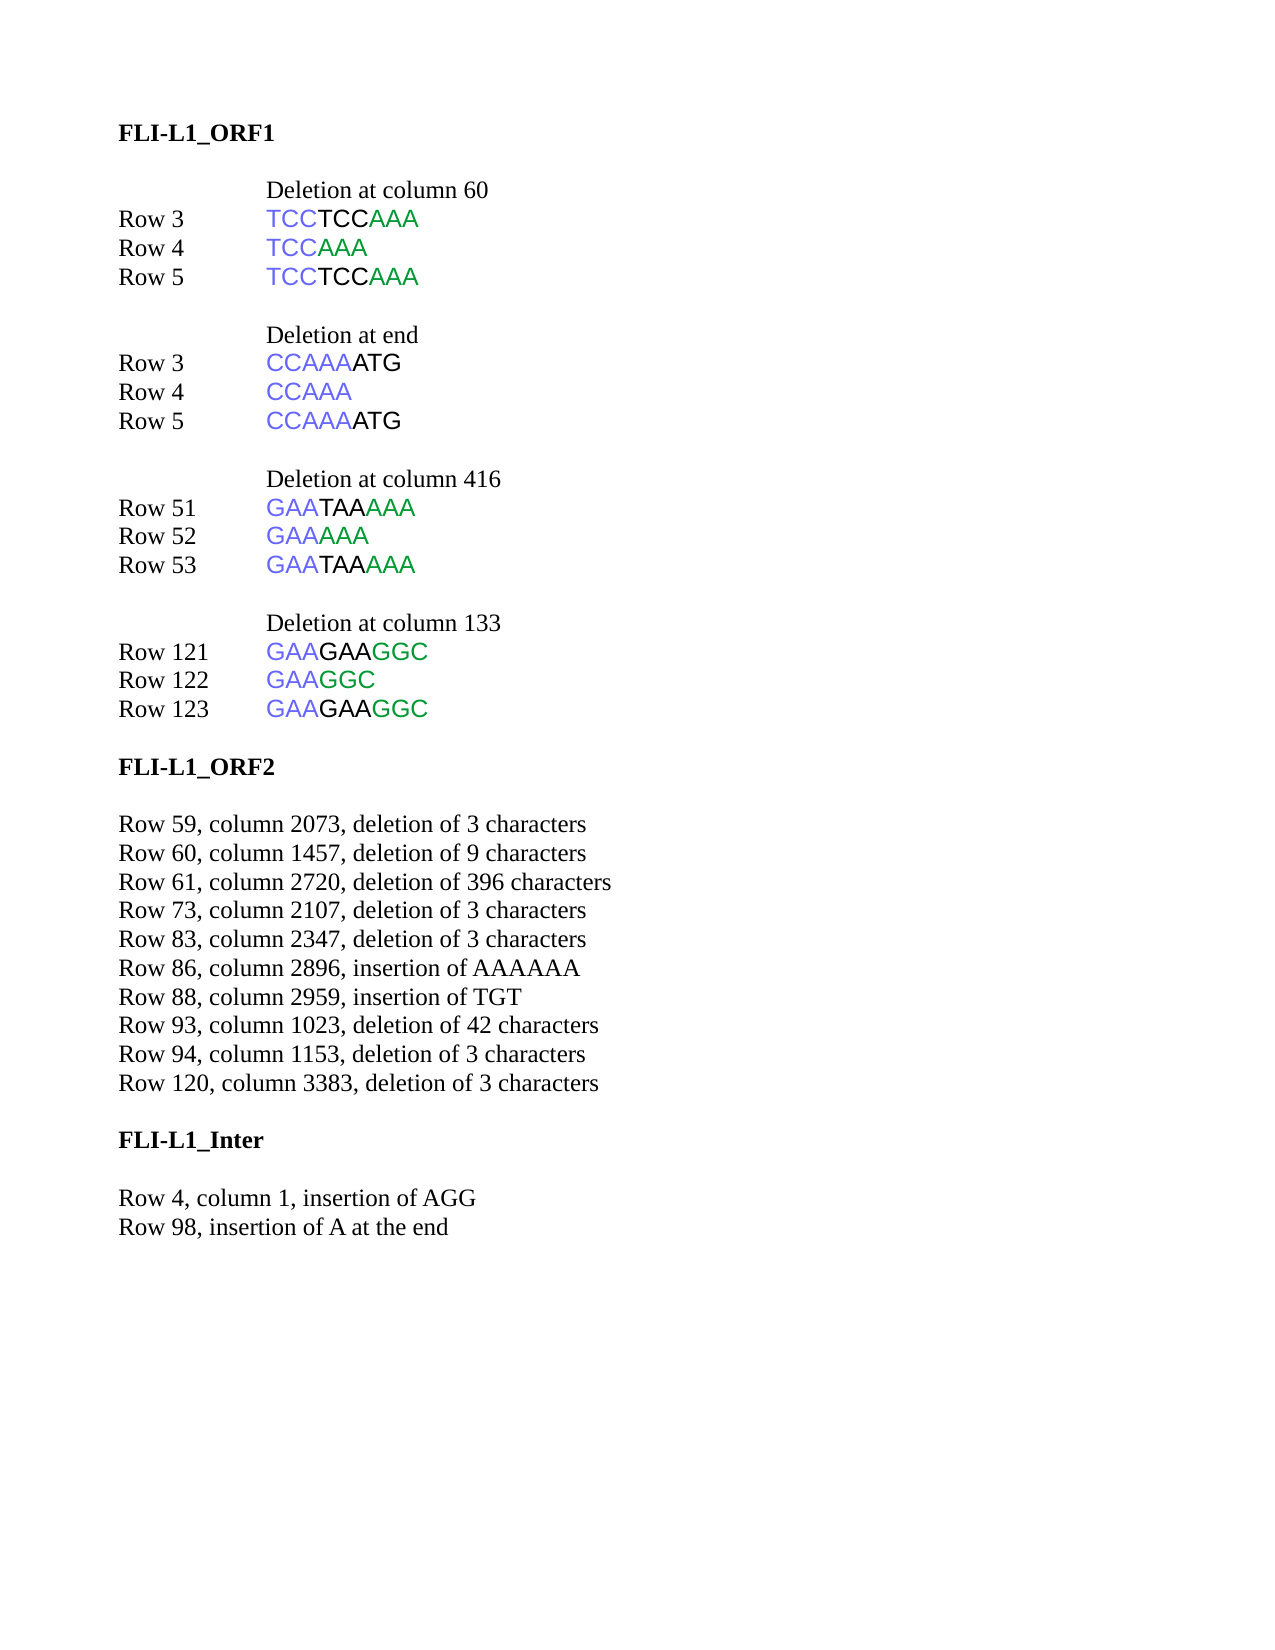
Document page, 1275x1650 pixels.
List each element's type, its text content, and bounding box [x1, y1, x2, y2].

text Row 83, column 2347, deletion of 3 characters [118, 924, 1157, 953]
text Deletion at end [118, 320, 1157, 348]
text Row 94, column 1153, deletion of 3 characters [118, 1039, 1157, 1068]
text Row 53 GAATAAAAA [118, 550, 1157, 579]
text FLI-L1_ORF1 [118, 118, 1157, 147]
text Row 120, column 3383, deletion of 3 characters [118, 1068, 1157, 1097]
text Row 88, column 2959, insertion of TGT [118, 982, 1157, 1011]
text Row 5 TCCTCCAAA [118, 262, 1157, 291]
text Deletion at column 416 [118, 464, 1157, 492]
text Row 3 CCAAAATG [118, 348, 1157, 377]
text Row 122 GAAGGC [118, 665, 1157, 694]
text Row 61, column 2720, deletion of 396 characters [118, 867, 1157, 896]
text Row 73, column 2107, deletion of 3 characters [118, 896, 1157, 924]
text Row 51 GAATAAAAA [118, 492, 1157, 521]
text Deletion at column 60 [118, 176, 1157, 204]
text Row 60, column 1457, deletion of 9 characters [118, 838, 1157, 867]
text FLI-L1_ORF2 [118, 752, 1157, 781]
text Row 93, column 1023, deletion of 42 characters [118, 1011, 1157, 1039]
text Row 4 TCCAAA [118, 233, 1157, 262]
text Deletion at column 133 [118, 608, 1157, 637]
text Row 5 CCAAAATG [118, 406, 1157, 435]
text Row 121 GAAGAAGGC [118, 637, 1157, 665]
text Row 4, column 1, insertion of AGG [118, 1183, 1157, 1212]
text Row 86, column 2896, insertion of AAAAAA [118, 953, 1157, 982]
text Row 52 GAAAAA [118, 521, 1157, 550]
text Row 4 CCAAA [118, 377, 1157, 406]
text Row 59, column 2073, deletion of 3 characters [118, 809, 1157, 838]
text Row 123 GAAGAAGGC [118, 694, 1157, 723]
text Row 98, insertion of A at the end [118, 1212, 1157, 1241]
text Row 3 TCCTCCAAA [118, 204, 1157, 233]
text FLI-L1_Inter [118, 1126, 1157, 1154]
